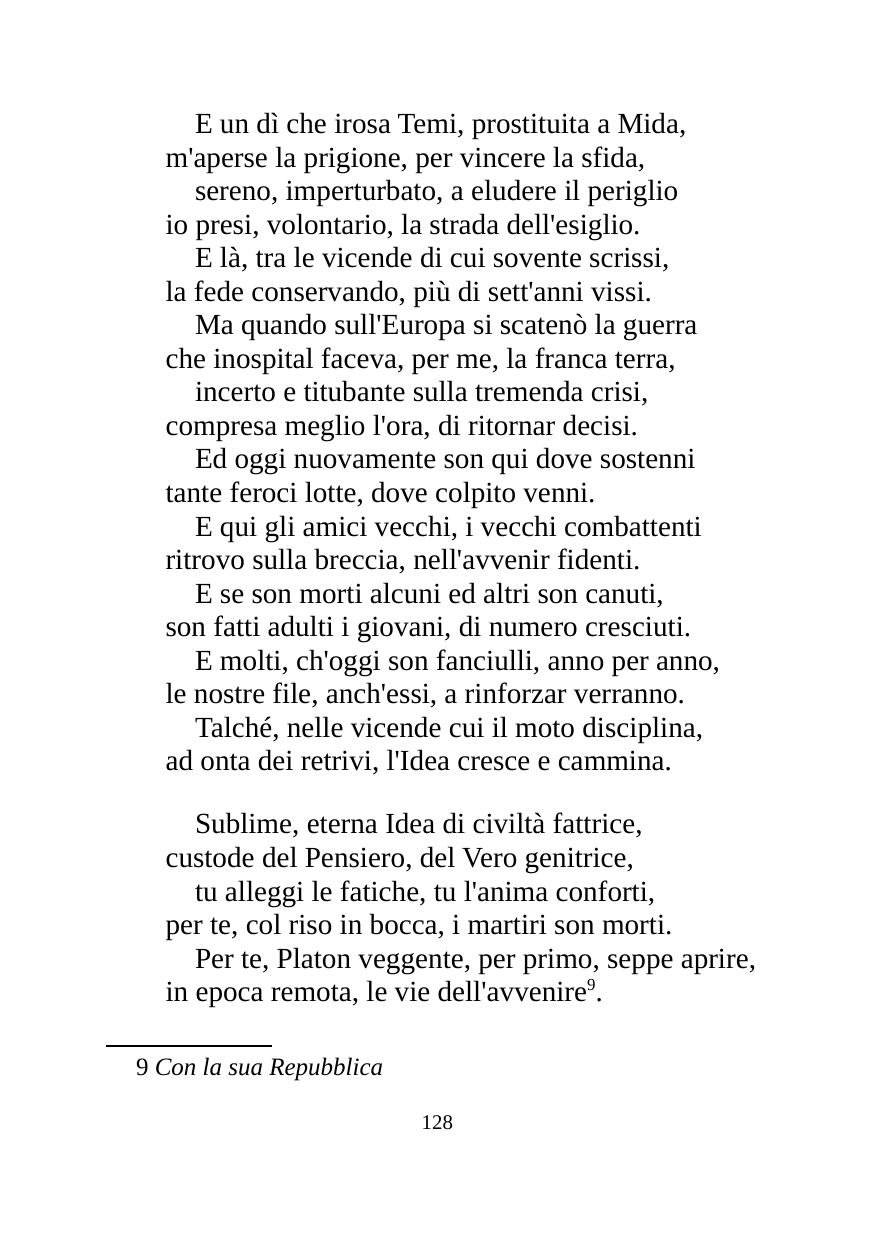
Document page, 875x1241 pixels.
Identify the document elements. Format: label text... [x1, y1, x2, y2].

text Per te, Platon veggente, per primo, seppe aprire, in epoca remota, le vie dell'avvenire. [165, 941, 768, 1008]
text incerto e titubante sulla tremenda crisi, compresa meglio l'ora, di ritornar decisi. [165, 374, 768, 442]
text E qui gli amici vecchi, i vecchi combattenti ritrovo sulla breccia, nell'avvenir fidenti. [165, 509, 768, 576]
text Ed oggi nuovamente son qui dove sostenni tante feroci lotte, dove colpito venni. [165, 442, 768, 509]
text Talché, nelle vicende cui il moto disciplina, ad onta dei retrivi, l'Idea cresce e cammina. [165, 710, 768, 777]
text Ma quando sull'Europa si scatenò la guerra che inospital faceva, per me, la franca terra, [165, 307, 768, 374]
text E un dì che irosa Temi, prostituita a Mida, m'aperse la prigione, per vincere la sfida, [165, 106, 768, 173]
text Con la sua Repubblica [106, 1052, 768, 1080]
text Sublime, eterna Idea di civiltà fattrice, custode del Pensiero, del Vero genitrice, [165, 807, 768, 874]
text sereno, imperturbato, a eludere il periglio io presi, volontario, la strada dell'esiglio. [165, 173, 768, 240]
text E molti, ch'oggi son fanciulli, anno per anno, le nostre file, anch'essi, a rinforzar verranno. [165, 643, 768, 710]
text E là, tra le vicende di cui sovente scrissi, la fede conservando, più di sett'anni vissi. [165, 240, 768, 307]
text tu alleggi le fatiche, tu l'anima conforti, per te, col riso in bocca, i martiri son morti. [165, 874, 768, 941]
text E se son morti alcuni ed altri son canuti, son fatti adulti i giovani, di numero cresciuti. [165, 576, 768, 643]
